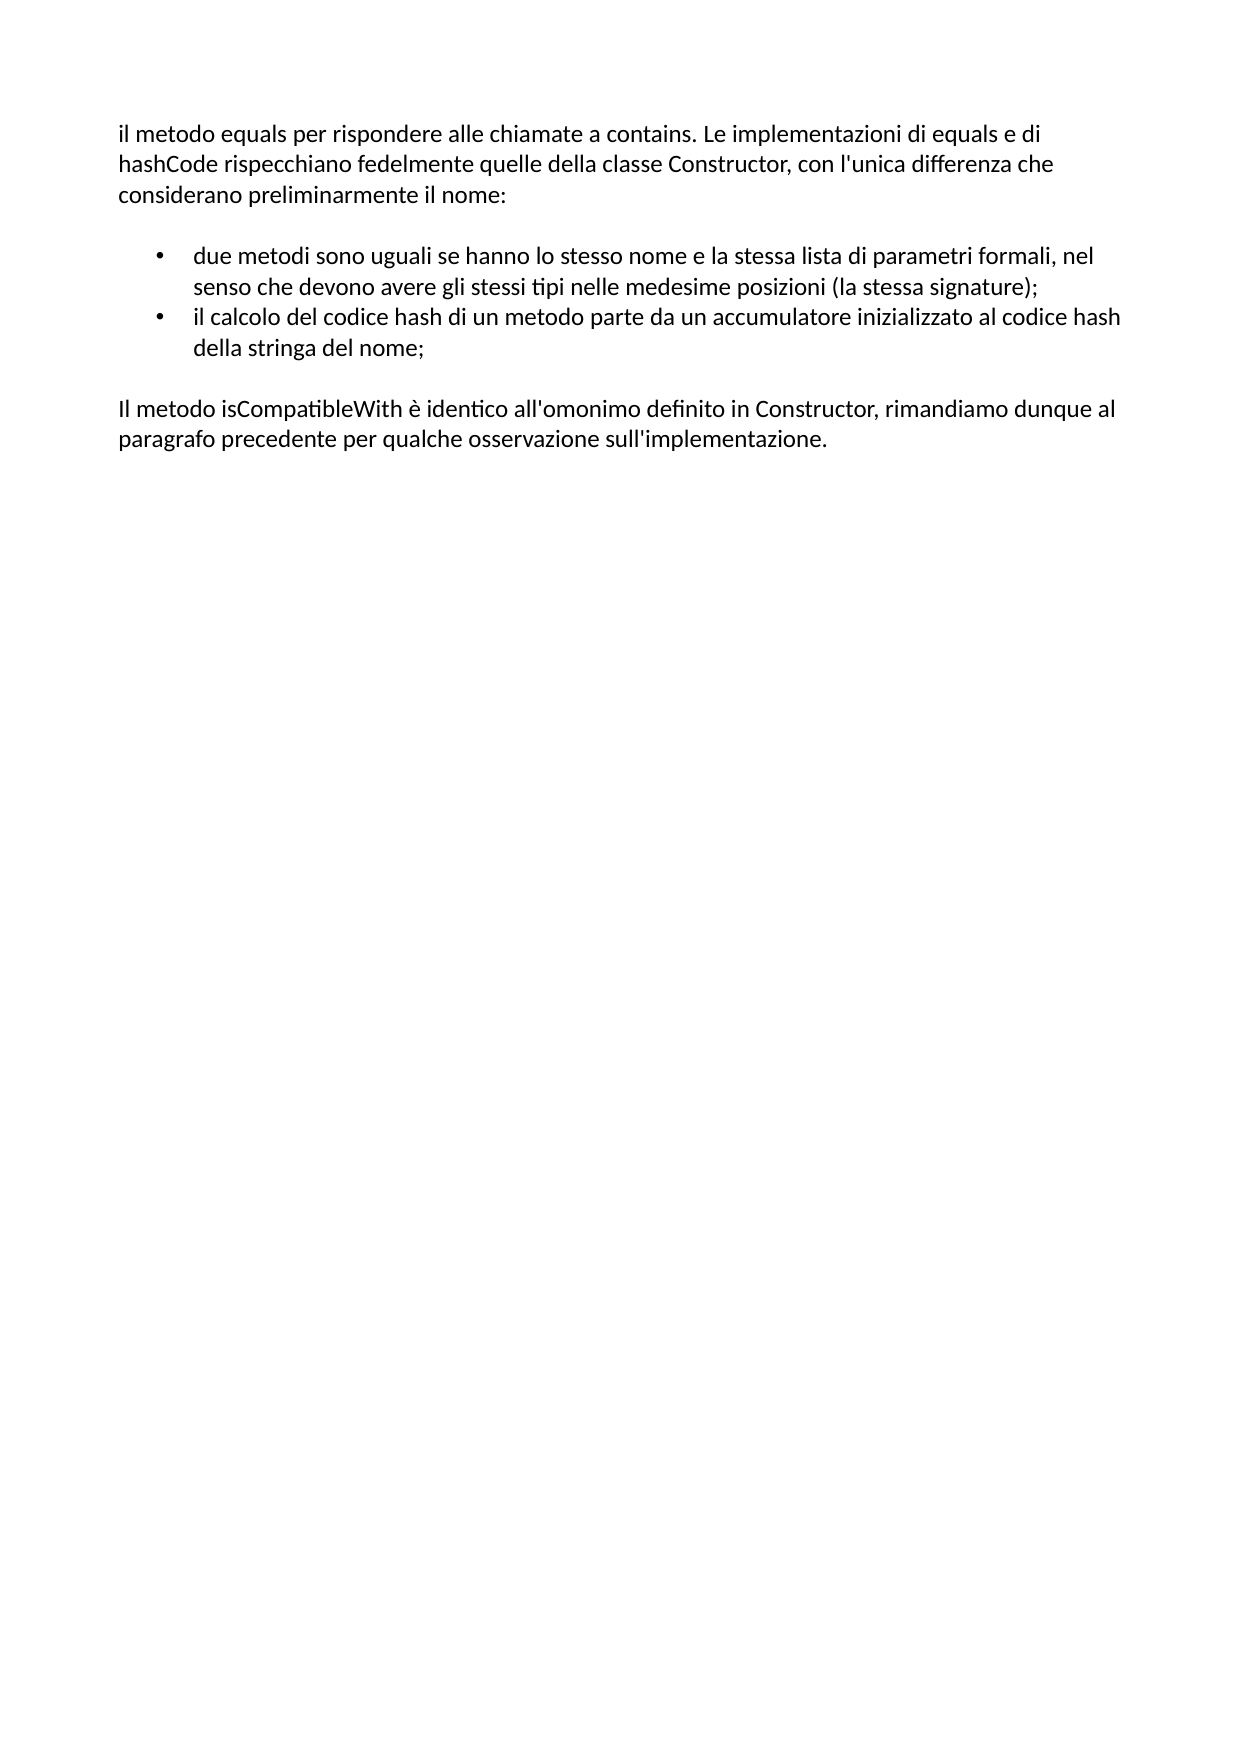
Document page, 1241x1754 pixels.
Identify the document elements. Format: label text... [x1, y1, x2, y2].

list due metodi sono uguali se hanno lo stesso nome e la stessa lista di parametri formali, nel senso che devono avere gli stessi tipi nelle medesime posizioni (la stessa signature); [156, 240, 1122, 301]
text Il metodo isCompatibleWith è identico all'omonimo definito in Constructor, rimandiamo dunque al paragrafo precedente per qualche osservazione sull'implementazione. [118, 393, 1122, 454]
list il calcolo del codice hash di un metodo parte da un accumulatore inizializzato al codice hash della stringa del nome; [156, 301, 1122, 362]
text il metodo equals per rispondere alle chiamate a contains. Le implementazioni di equals e di hashCode rispecchiano fedelmente quelle della classe Constructor, con l'unica differenza che considerano preliminarmente il nome: [118, 118, 1122, 210]
